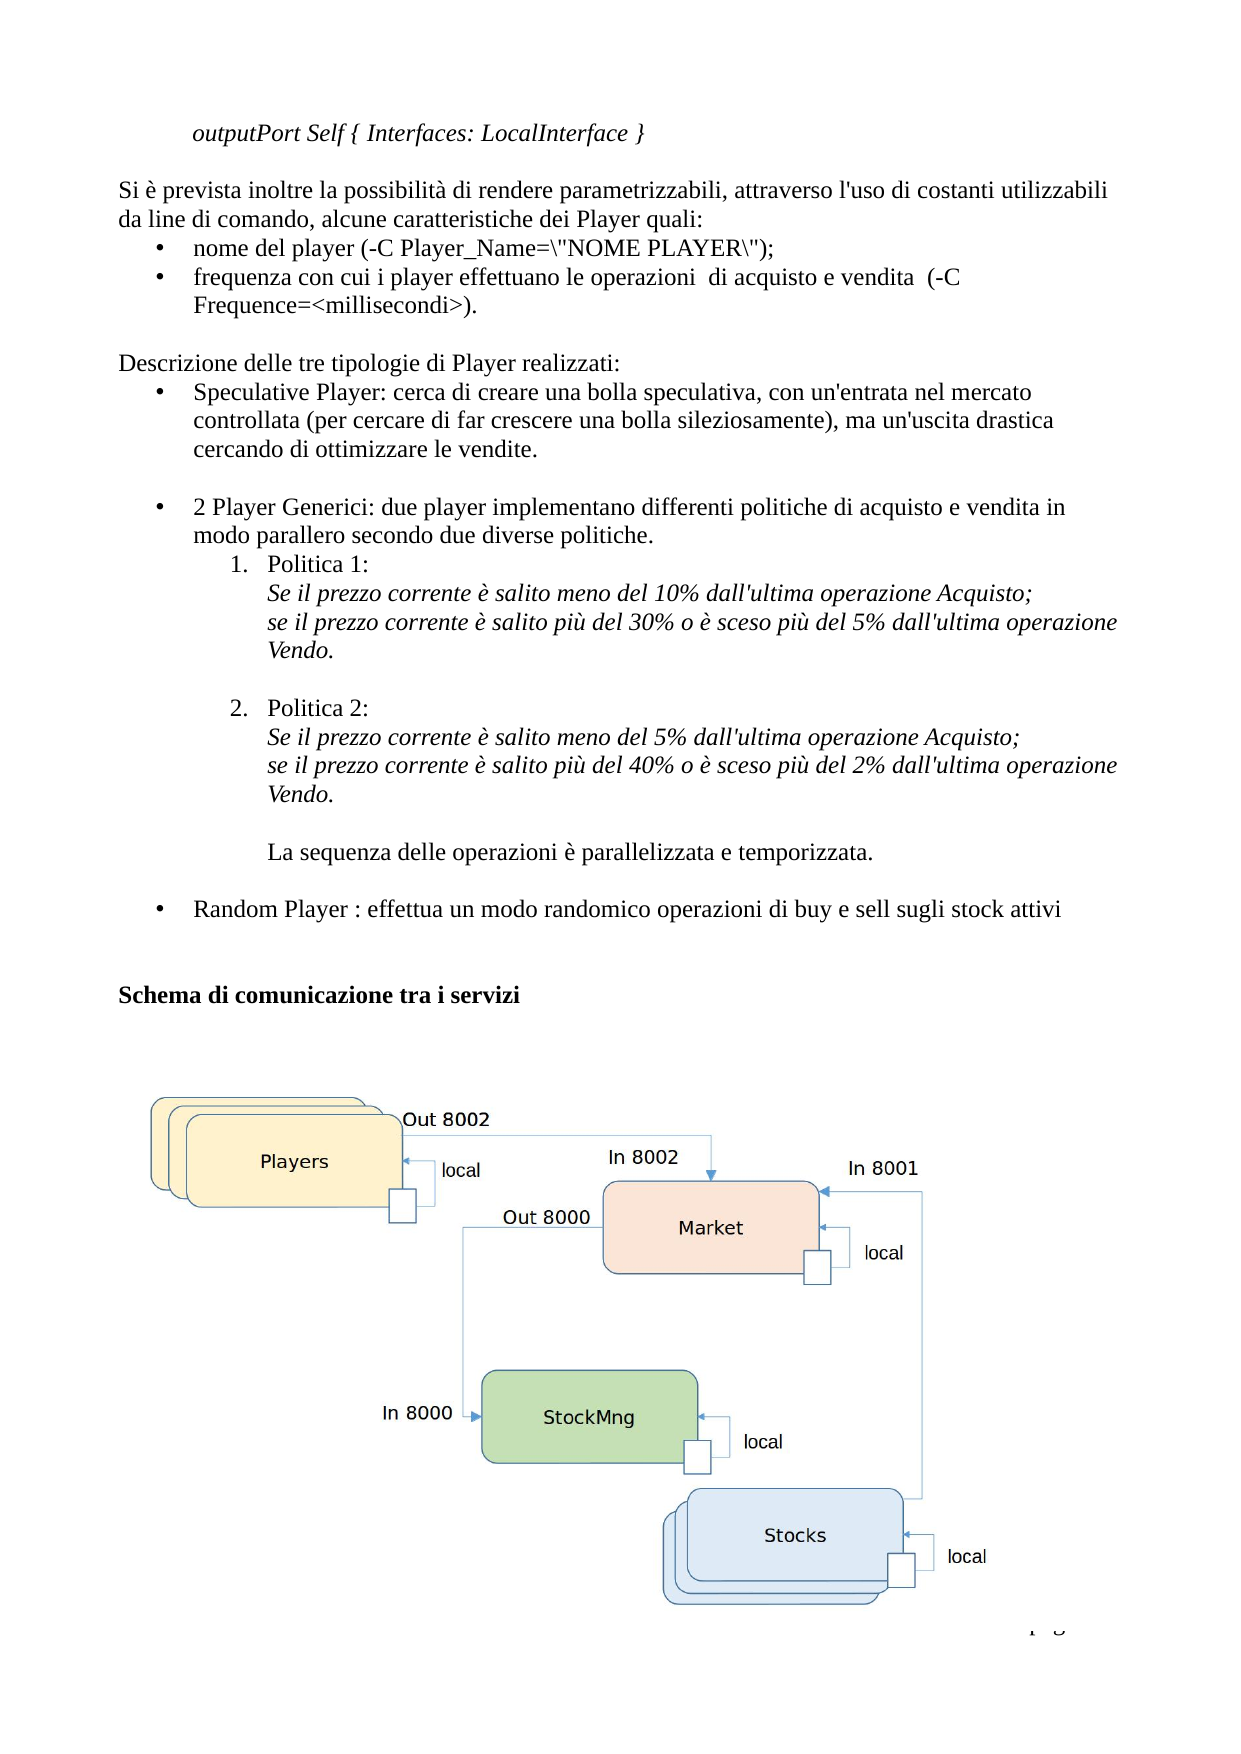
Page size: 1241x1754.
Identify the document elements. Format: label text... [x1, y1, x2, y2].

text Si è prevista inoltre la possibilità di rendere parametrizzabili, attraverso l'uso di costanti utilizzabili da line di comando, alcune caratteristiche dei Player quali: [118, 176, 1122, 233]
picture [118, 1065, 1123, 1631]
list Politica 1: [229, 549, 1122, 578]
list se il prezzo corrente è salito più del 30% o è sceso più del 5% dall'ultima operazione Vendo. [229, 607, 1122, 664]
list La sequenza delle operazioni è parallelizzata e temporizzata. [229, 837, 1122, 866]
text Schema di comunicazione tra i servizi [118, 981, 1122, 1009]
list frequenza con cui i player effettuano le operazioni di acquisto e vendita (-C Frequence=<millisecondi>). [156, 262, 1122, 319]
list nome del player (-C Player_Name=\"NOME PLAYER\"); [156, 233, 1122, 262]
text Descrizione delle tre tipologie di Player realizzati: [118, 348, 1122, 377]
list Se il prezzo corrente è salito meno del 5% dall'ultima operazione Acquisto; [229, 722, 1122, 751]
list Random Player : effettua un modo randomico operazioni di buy e sell sugli stock attivi [156, 894, 1122, 923]
text outputPort Self { Interfaces: LocalInterface } [192, 118, 1122, 147]
list se il prezzo corrente è salito più del 40% o è sceso più del 2% dall'ultima operazione Vendo. [229, 751, 1122, 808]
list Speculative Player: cerca di creare una bolla speculativa, con un'entrata nel mercato controllata (per cercare di far crescere una bolla sileziosamente), ma un'uscita drastica cercando di ottimizzare le vendite. [156, 377, 1122, 463]
list Politica 2: [229, 693, 1122, 722]
list Se il prezzo corrente è salito meno del 10% dall'ultima operazione Acquisto; [229, 578, 1122, 607]
list 2 Player Generici: due player implementano differenti politiche di acquisto e vendita in modo parallero secondo due diverse politiche. [156, 492, 1122, 549]
